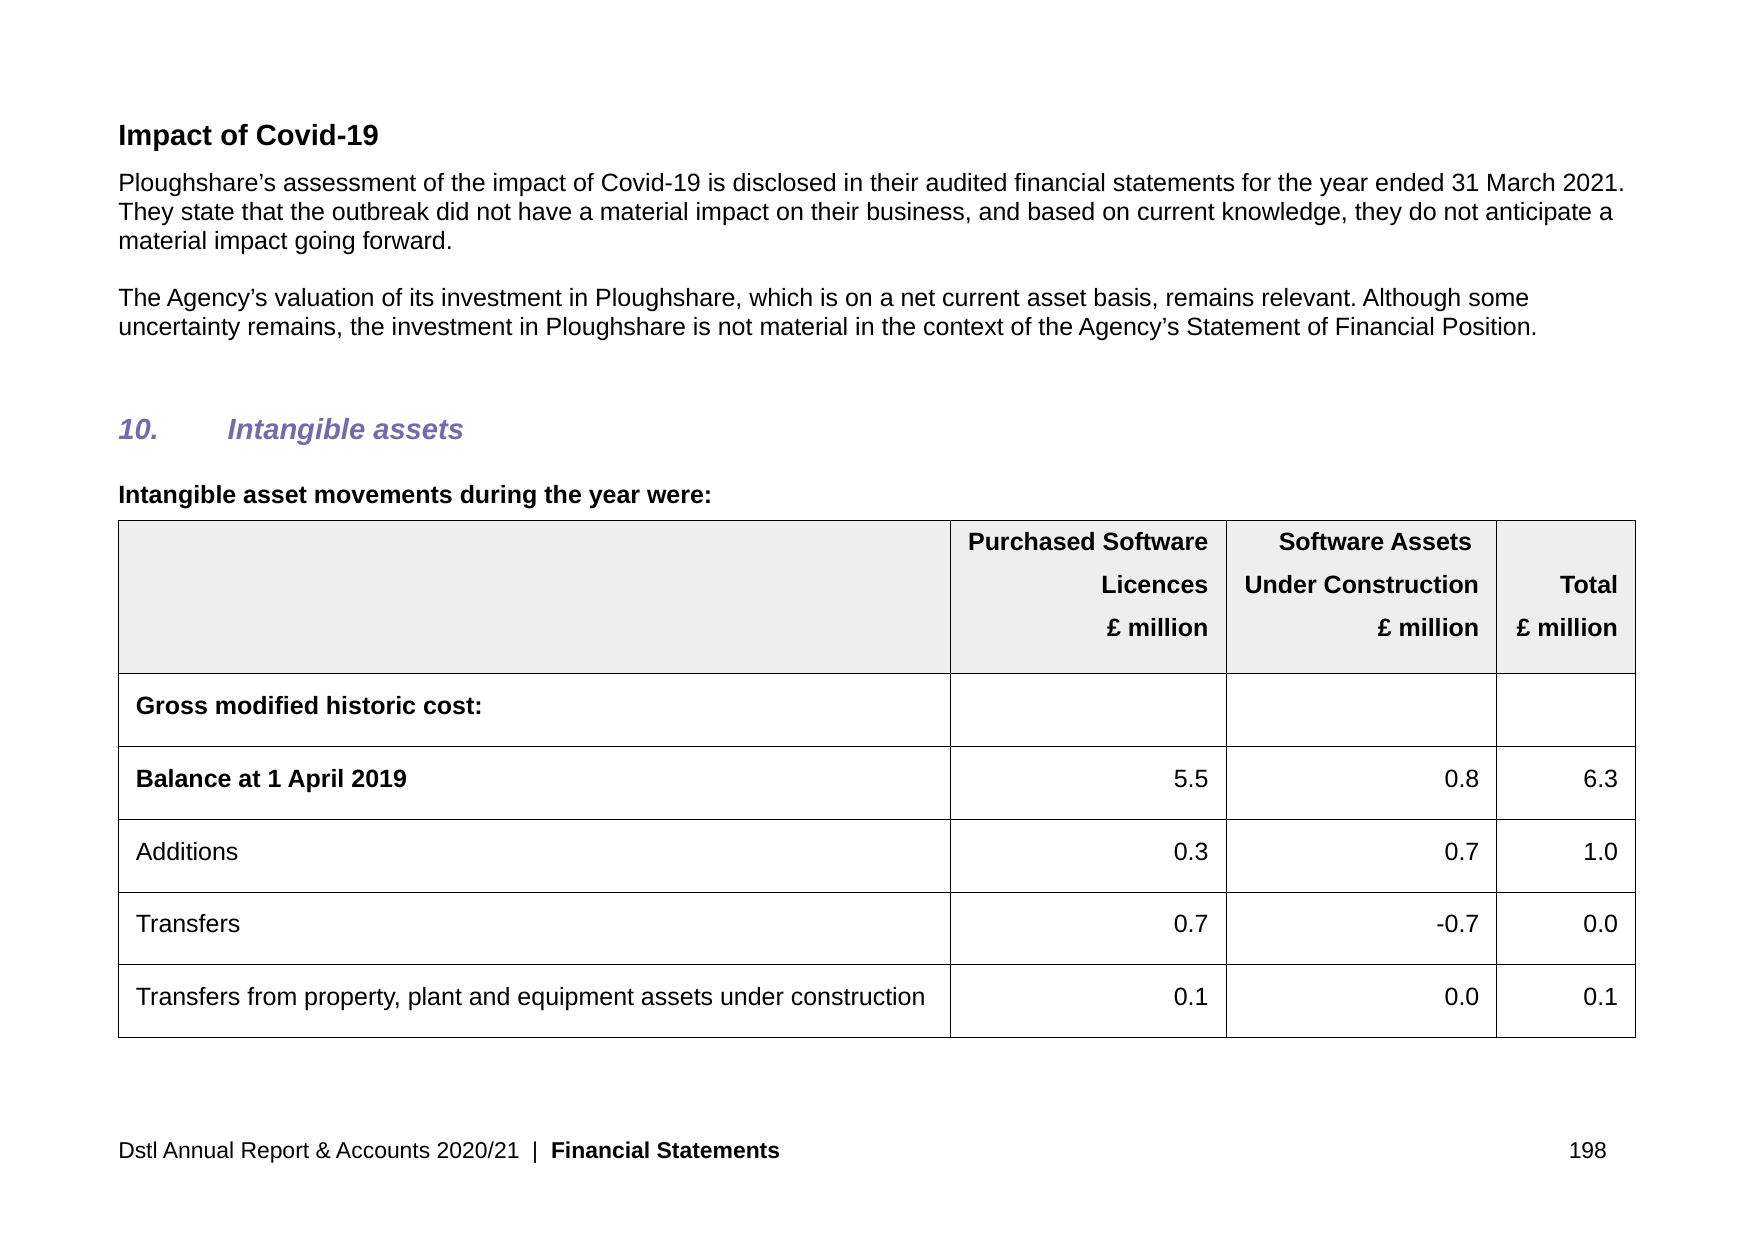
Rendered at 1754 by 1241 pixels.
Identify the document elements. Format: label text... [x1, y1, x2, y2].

subtitle Impact of Covid-19 [118, 118, 1636, 152]
table_cell [951, 674, 1226, 746]
table_cell [1497, 674, 1635, 746]
table_cell Gross modified historic cost: [119, 674, 950, 746]
table_cell 0.7 [951, 893, 1226, 964]
table_cell 0.0 [1497, 893, 1635, 964]
table_cell 0.3 [951, 820, 1226, 891]
table_cell 0.1 [1497, 965, 1635, 1037]
table_header [119, 521, 950, 673]
table_cell 1.0 [1497, 820, 1635, 891]
table_cell Transfers [119, 893, 950, 964]
table_cell 0.1 [951, 965, 1226, 1037]
text Intangible asset movements during the year were: [118, 480, 1636, 508]
table_cell 0.7 [1227, 820, 1496, 891]
subtitle Intangible assets [118, 412, 1636, 445]
table_cell [1227, 674, 1496, 746]
table_header Software Assets Under Construction £ million [1227, 521, 1496, 673]
table_cell 5.5 [951, 747, 1226, 819]
table_cell Balance at 1 April 2019 [119, 747, 950, 819]
table_cell 0.8 [1227, 747, 1496, 819]
table_cell -0.7 [1227, 893, 1496, 964]
table_header Purchased Software Licences £ million [951, 521, 1226, 673]
table_cell 0.0 [1227, 965, 1496, 1037]
text The Agency’s valuation of its investment in Ploughshare, which is on a net current asset basis, remains relevant. Although some uncertainty remains, the investment in Ploughshare is not material in the context of the Agency’s Statement of Financial Position. [118, 283, 1636, 341]
table_cell Transfers from property, plant and equipment assets under construction [119, 965, 950, 1037]
table_cell 6.3 [1497, 747, 1635, 819]
text Ploughshare’s assessment of the impact of Covid-19 is disclosed in their audited financial statements for the year ended 31 March 2021. They state that the outbreak did not have a material impact on their business, and based on current knowledge, they do not anticipate a material impact going forward. [118, 168, 1636, 255]
table_cell Additions [119, 820, 950, 891]
table_header Total £ million [1497, 521, 1635, 673]
